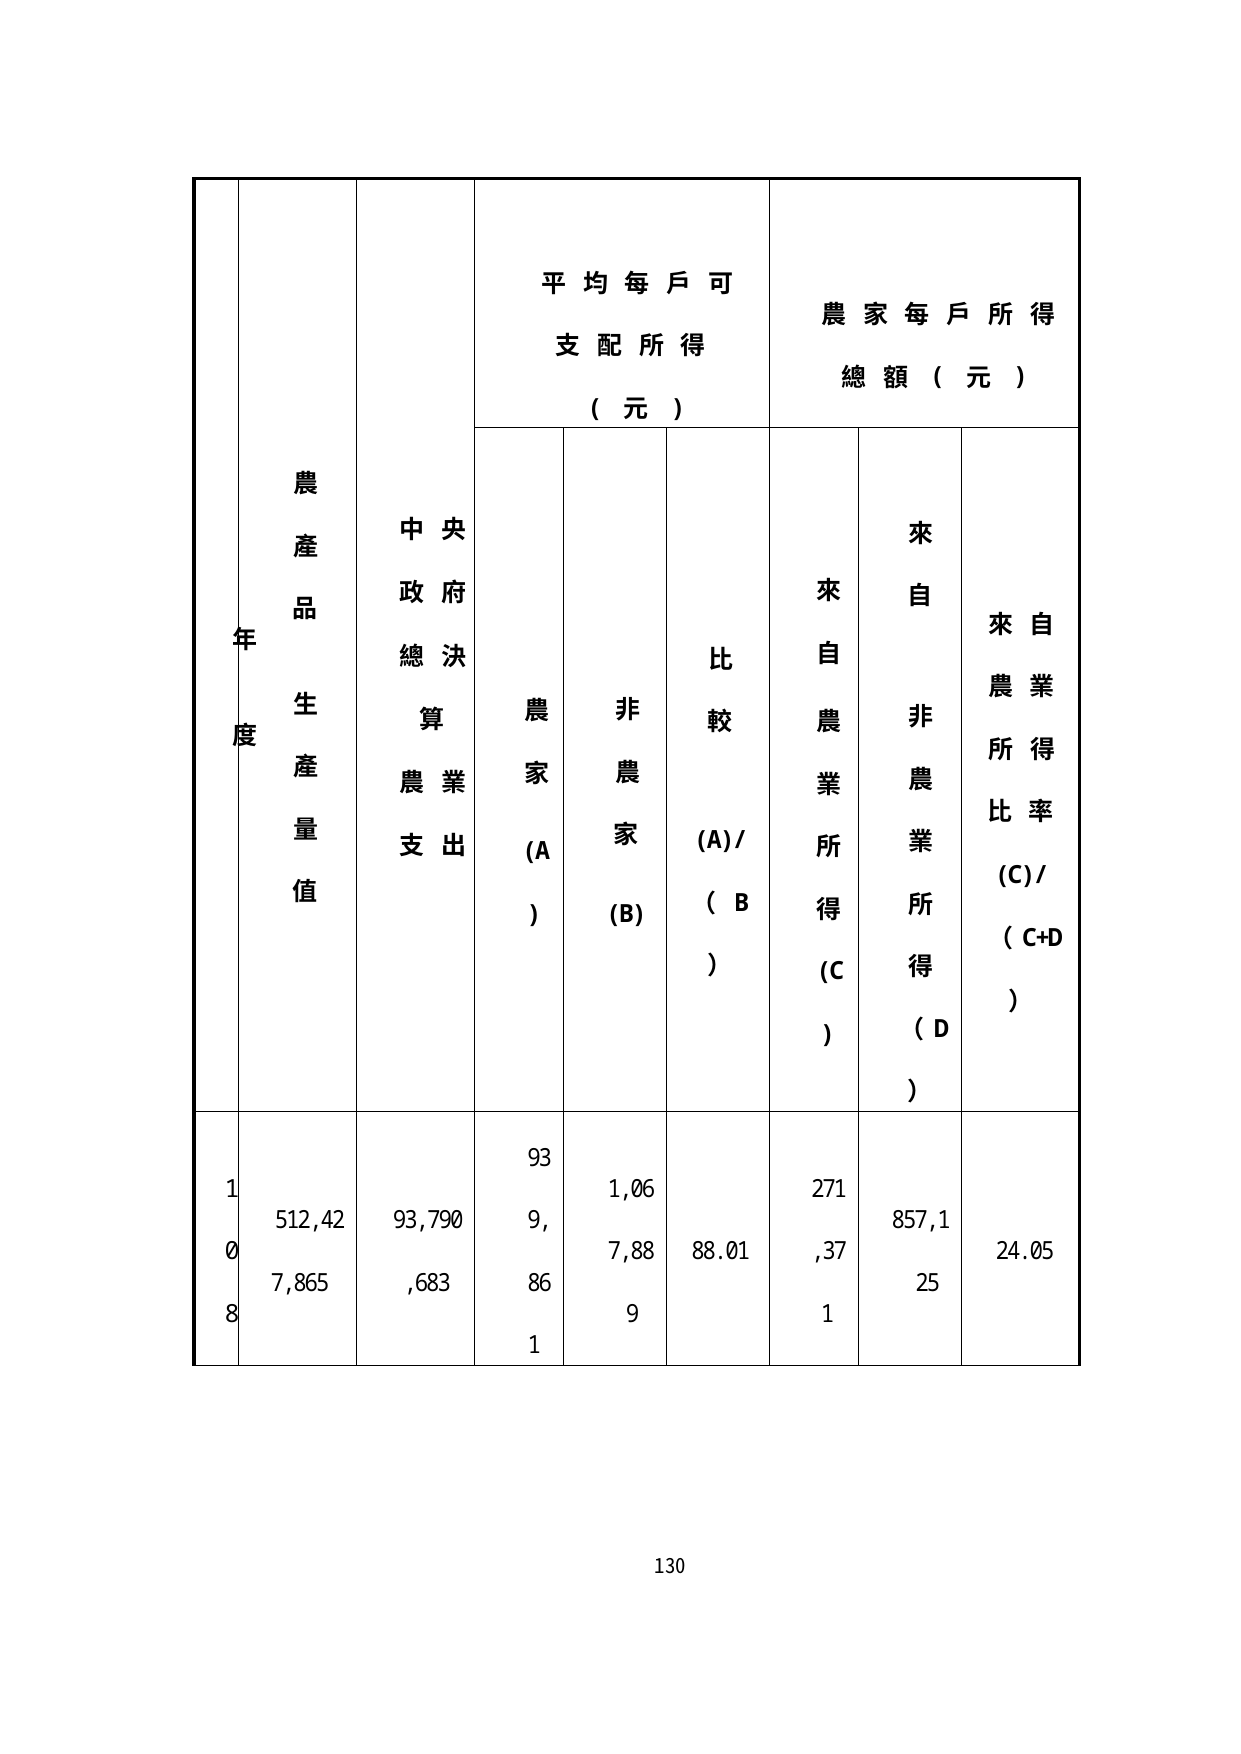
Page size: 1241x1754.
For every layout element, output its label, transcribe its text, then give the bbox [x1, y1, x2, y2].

table_cell 512,427,865 [239, 1112, 356, 1365]
table_cell 857,125 [859, 1112, 961, 1365]
table_header 平均每戶可支配所得(元) [475, 180, 769, 427]
table_cell 271,371 [770, 1112, 858, 1365]
table_cell 93,790,683 [357, 1112, 474, 1365]
table_cell 來自農業所得比率 (C)/（C+D） [962, 428, 1078, 1111]
table_header 農產品 生產量值 [239, 180, 356, 1111]
table_cell 來自 農業所得(C) [770, 428, 858, 1111]
table_cell 939,861 [475, 1112, 563, 1365]
table_header 中央政府 總決算 農業支出 [357, 180, 474, 1111]
table_cell 88.01 [667, 1112, 769, 1365]
table_cell 108 [196, 1112, 238, 1365]
table_cell 農家 (A) [475, 428, 563, 1111]
table_header 農家每戶所得總額(元) [770, 180, 1078, 427]
table_header 年 度 [196, 180, 238, 1111]
table_cell 24.05 [962, 1112, 1078, 1365]
table_cell 非農家 (B) [564, 428, 666, 1111]
table_cell 比較 (A)/（B） [667, 428, 769, 1111]
table_cell 來自 非農業所得（D） [859, 428, 961, 1111]
table_cell 1,067,889 [564, 1112, 666, 1365]
